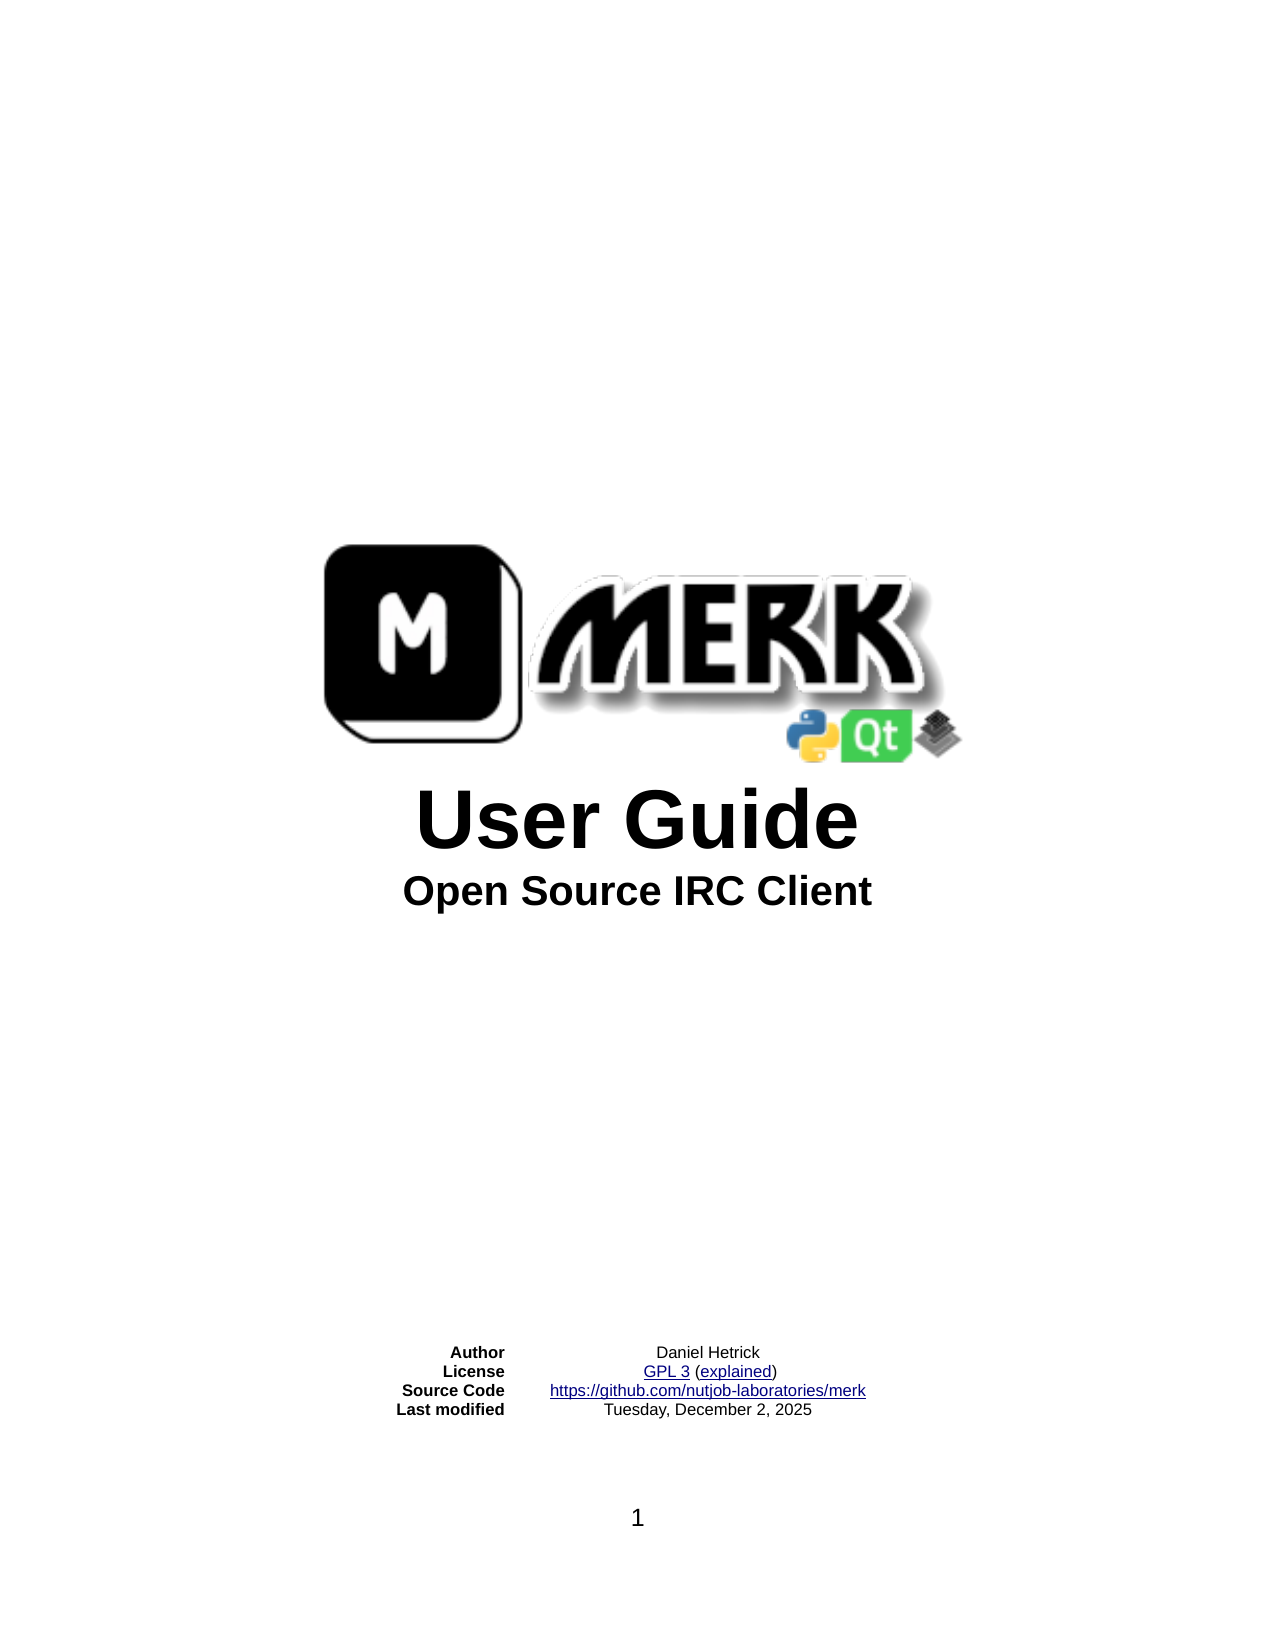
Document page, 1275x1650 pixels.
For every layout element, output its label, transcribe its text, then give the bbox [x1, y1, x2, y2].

table_cell Monday, December 1, 2025 [519, 1400, 897, 1419]
table_cell Source Code [378, 1381, 518, 1400]
text User Guide [118, 771, 1157, 866]
table_cell https://github.com/nutjob-laboratories/merk [519, 1381, 897, 1400]
table_cell Last modified [378, 1400, 518, 1419]
table_header Daniel Hetrick [519, 1343, 897, 1362]
table_cell GPL 3 (explained) [519, 1362, 897, 1381]
table_header Author [378, 1343, 518, 1362]
text Open Source IRC Client [118, 866, 1157, 914]
table_cell License [378, 1362, 518, 1381]
picture [304, 520, 971, 771]
